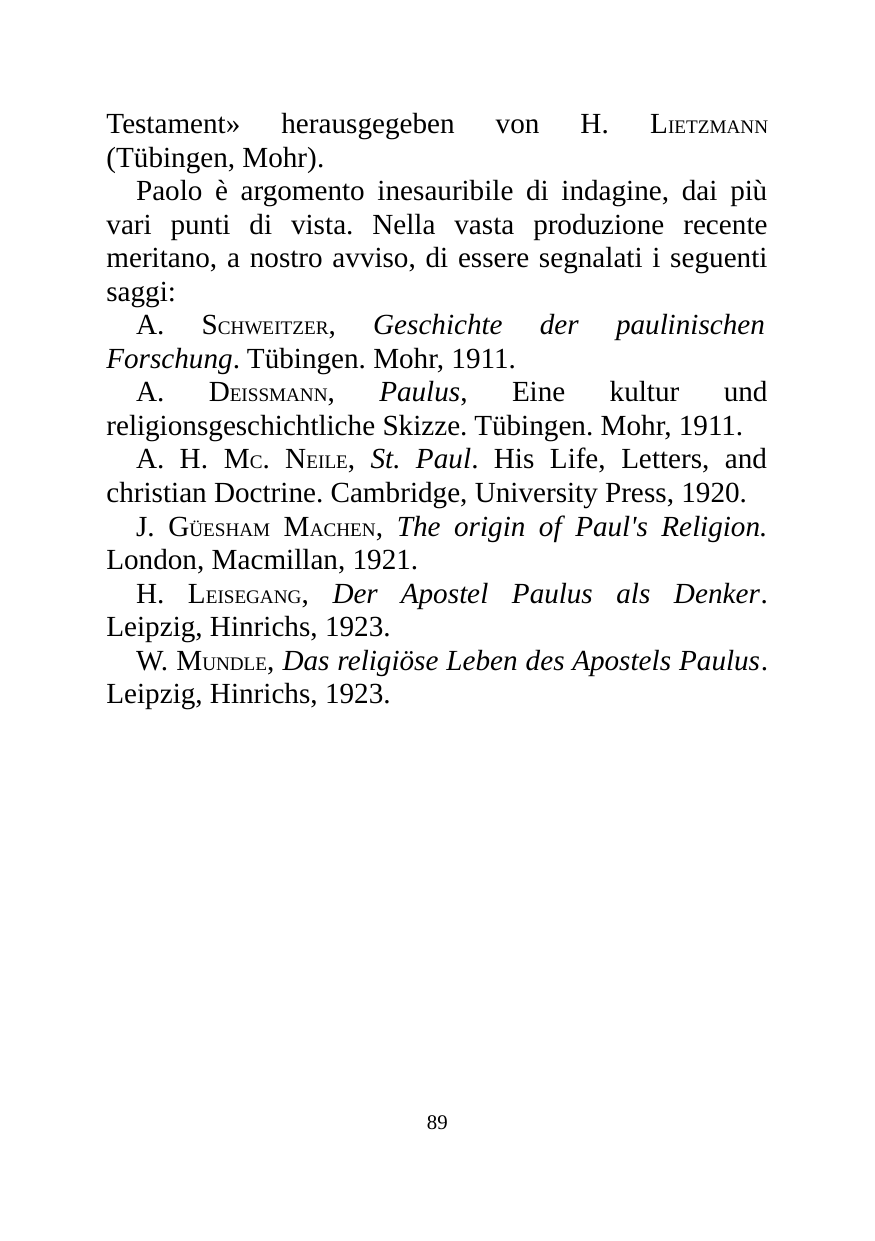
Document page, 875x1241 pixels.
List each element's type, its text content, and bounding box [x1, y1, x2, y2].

text J. Güesham Machen, The origin of Paul's Religion. London, Macmillan, 1921. [106, 509, 768, 576]
text A. H. Mc. Neile, St. Paul. His Life, Letters, and christian Doctrine. Cambridge, University Press, 1920. [106, 442, 768, 509]
text Testament» herausgegeben von H. Lietzmann (Tübingen, Mohr). [106, 106, 768, 173]
text A. Deissmann, Paulus, Eine kultur und religionsgeschichtliche Skizze. Tübingen. Mohr, 1911. [106, 374, 768, 442]
text W. Mundle, Das religiöse Leben des Apostels Paulus. Leipzig, Hinrichs, 1923. [106, 643, 768, 710]
text Paolo è argomento inesauribile di indagine, dai più vari punti di vista. Nella vasta produzione recente meritano, a nostro avviso, di essere segnalati i seguenti saggi: [106, 173, 768, 307]
text H. Leisegang, Der Apostel Paulus als Denker. Leipzig, Hinrichs, 1923. [106, 576, 768, 643]
text A. Schweitzer, Geschichte der paulinischen Forschung. Tübingen. Mohr, 1911. [106, 307, 768, 374]
